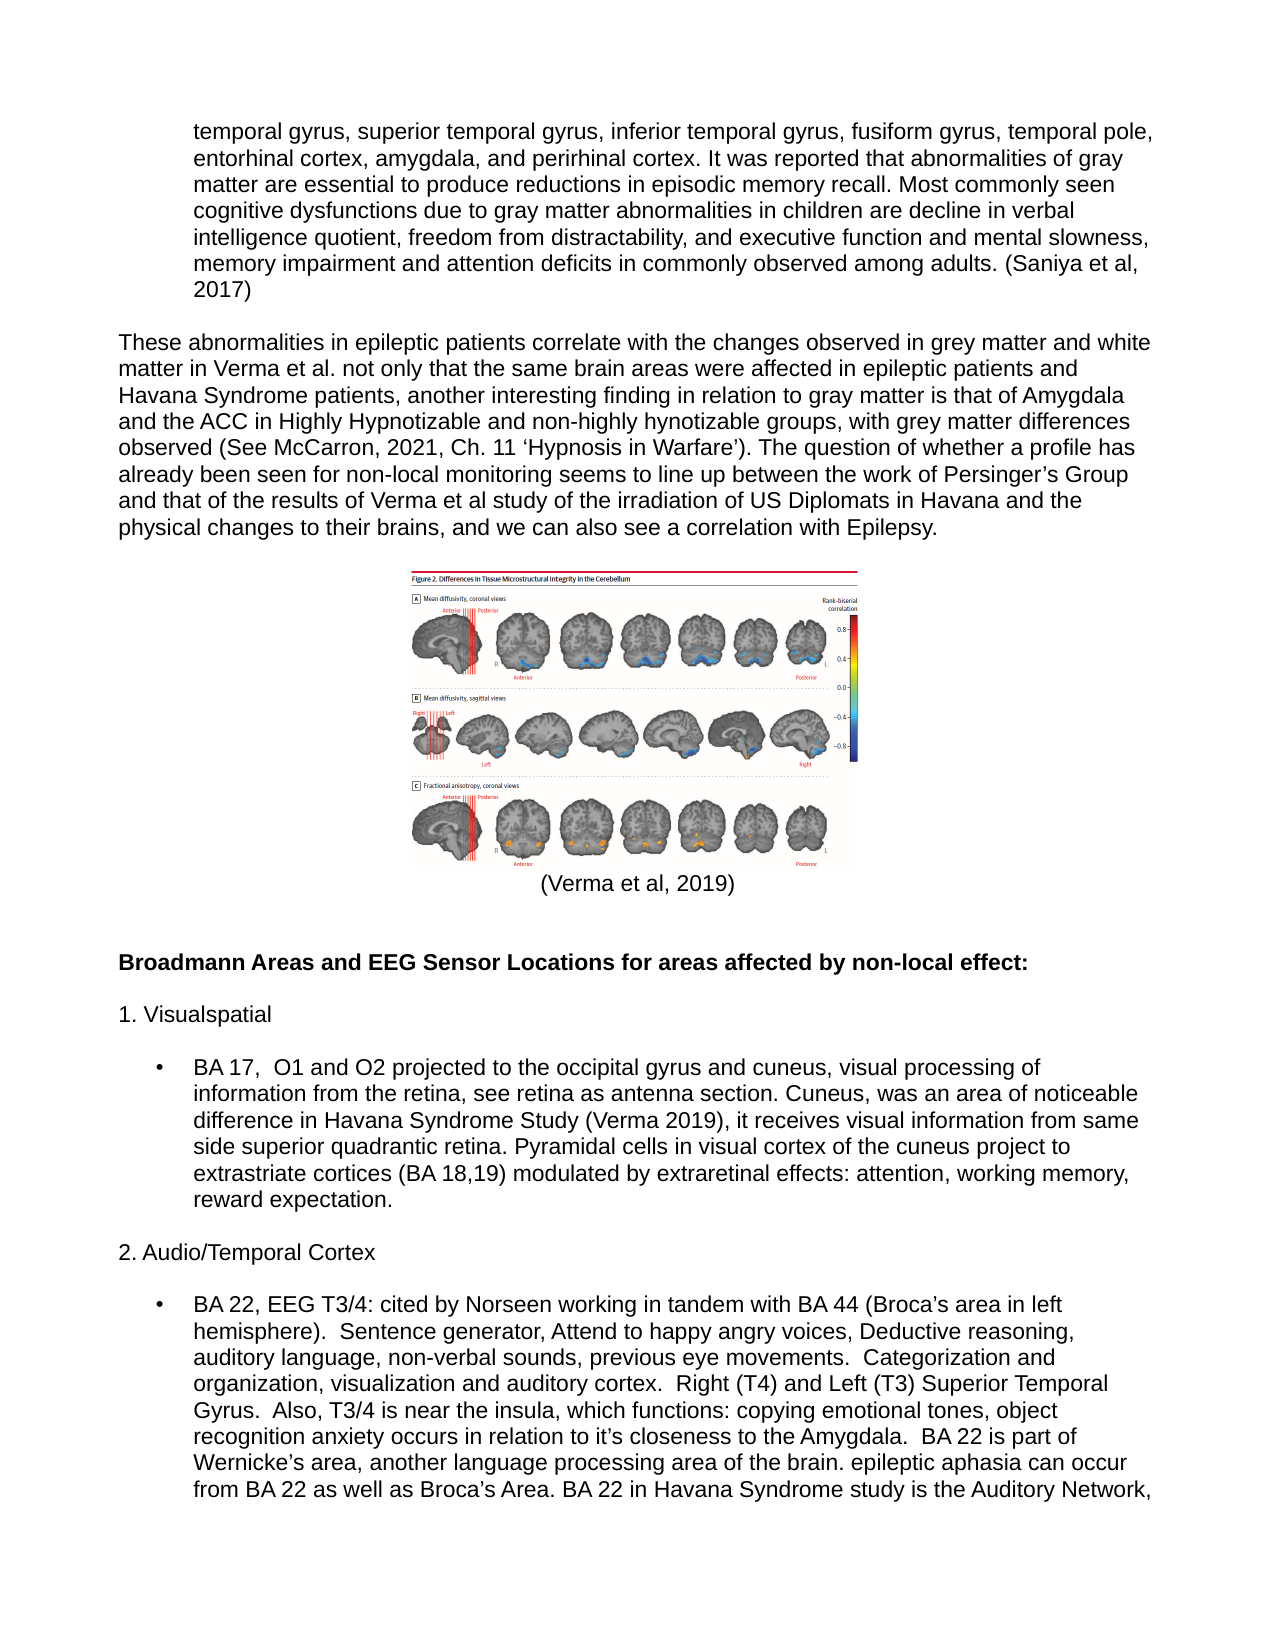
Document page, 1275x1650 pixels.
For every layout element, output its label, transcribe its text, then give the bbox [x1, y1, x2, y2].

text Broadmann Areas and EEG Sensor Locations for areas affected by non-local effect: [118, 949, 1157, 975]
list BA 22, EEG T3/4: cited by Norseen working in tandem with BA 44 (Broca’s area in left hemisphere). Sentence generator, Attend to happy angry voices, Deductive reasoning, auditory language, non-verbal sounds, previous eye movements. Categorization and organization, visualization and auditory cortex. Right (T4) and Left (T3) Superior Temporal Gyrus. Also, T3/4 is near the insula, which functions: copying emotional tones, object recognition anxiety occurs in relation to it’s closeness to the Amygdala. BA 22 is part of Wernicke’s area, another language processing area of the brain. epileptic aphasia can occur from BA 22 as well as Broca’s Area. BA 22 in Havana Syndrome study is the Auditory Network, [156, 1291, 1157, 1502]
picture [397, 566, 878, 870]
list BA 17, O1 and O2 projected to the occipital gyrus and cuneus, visual processing of information from the retina, see retina as antenna section. Cuneus, was an area of noticeable difference in Havana Syndrome Study (Verma 2019), it receives visual information from same side superior quadrantic retina. Pyramidal cells in visual cortex of the cuneus project to extrastriate cortices (BA 18,19) modulated by extraretinal effects: attention, working memory, reward expectation. [156, 1054, 1157, 1212]
text These abnormalities in epileptic patients correlate with the changes observed in grey matter and white matter in Verma et al. not only that the same brain areas were affected in epileptic patients and Havana Syndrome patients, another interesting finding in relation to gray matter is that of Amygdala and the ACC in Highly Hypnotizable and non-highly hynotizable groups, with grey matter differences observed (See McCarron, 2021, Ch. 11 ‘Hypnosis in Warfare’). The question of whether a profile has already been seen for non-local monitoring seems to line up between the work of Persinger’s Group and that of the results of Verma et al study of the irradiation of US Diplomats in Havana and the physical changes to their brains, and we can also see a correlation with Epilepsy. [118, 329, 1157, 540]
text temporal gyrus, superior temporal gyrus, inferior temporal gyrus, fusiform gyrus, temporal pole, entorhinal cortex, amygdala, and perirhinal cortex. It was reported that abnormalities of gray matter are essential to produce reductions in episodic memory recall. Most commonly seen cognitive dysfunctions due to gray matter abnormalities in children are decline in verbal intelligence quotient, freedom from distractability, and executive function and mental slowness, memory impairment and attention deficits in commonly observed among adults. (Saniya et al, 2017) [193, 118, 1157, 303]
text 1. Visualspatial [118, 1001, 1157, 1028]
text 2. Audio/Temporal Cortex [118, 1238, 1157, 1265]
text (Verma et al, 2019) [118, 870, 1157, 896]
